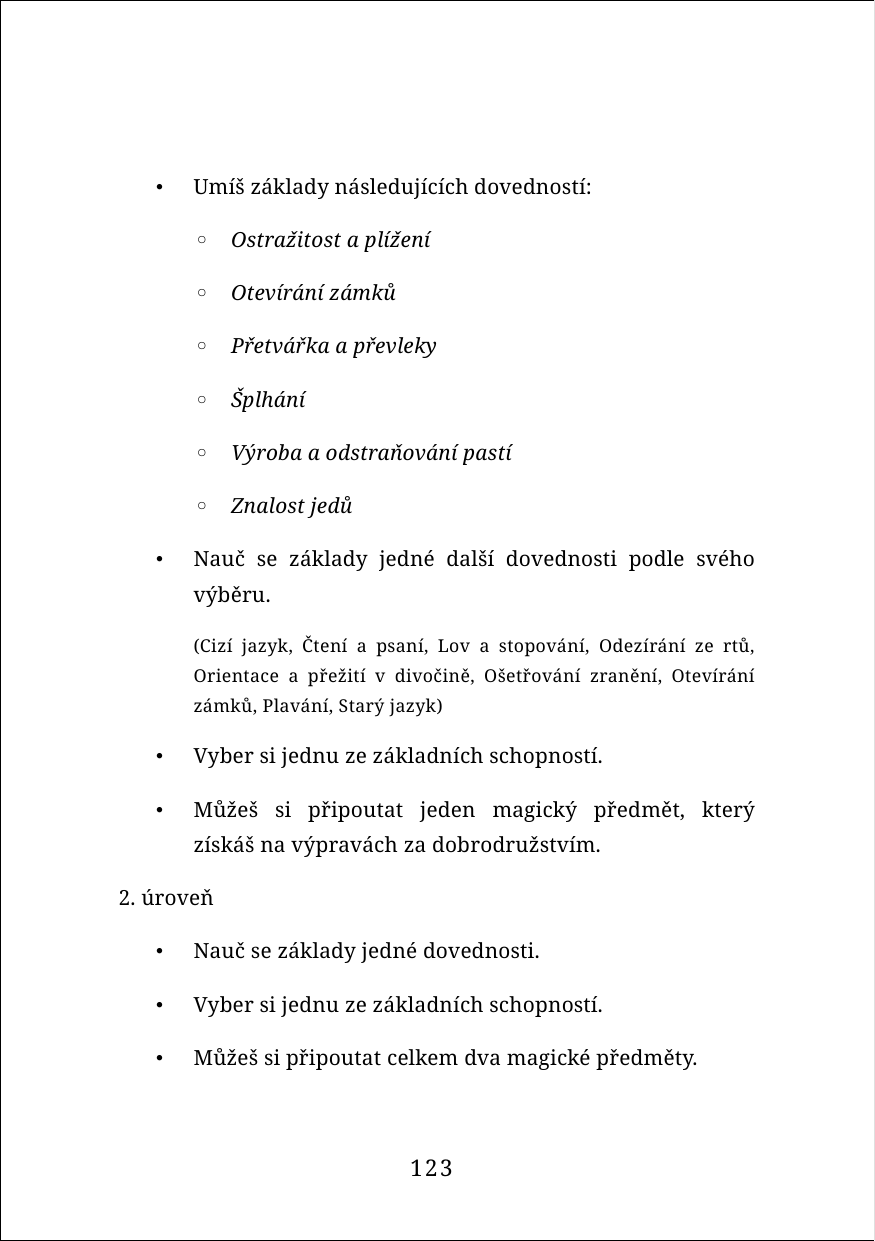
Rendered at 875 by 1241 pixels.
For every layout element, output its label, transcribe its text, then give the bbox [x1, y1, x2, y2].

list Nauč se základy jedné další dovednosti podle svého výběru. [156, 544, 756, 608]
list Můžeš si připoutat celkem dva magické předměty. [156, 1043, 756, 1072]
list Šplhání [193, 385, 756, 413]
list Vyber si jednu ze základních schopností. [156, 990, 756, 1018]
list Ostražitost a plížení [193, 225, 756, 253]
list Výroba a odstraňování pastí [193, 438, 756, 466]
list Přetvářka a převleky [193, 331, 756, 360]
list (Cizí jazyk, Čtení a psaní, Lov a stopování, Odezírání ze rtů, Orientace a přežití v divočině, Ošetřování zranění, Otevírání zámků, Plavání, Starý jazyk) [156, 633, 756, 718]
list Znalost jedů [193, 491, 756, 519]
list Můžeš si připoutat jeden magický předmět, který získáš na výpravách za dobrodružstvím. [156, 795, 756, 859]
list Nauč se základy jedné dovednosti. [156, 937, 756, 965]
list Otevírání zámků [193, 278, 756, 307]
text 2. úroveň [118, 883, 756, 912]
list Vyber si jednu ze základních schopností. [156, 741, 756, 770]
list Umíš základy následujících dovedností: [156, 172, 756, 200]
